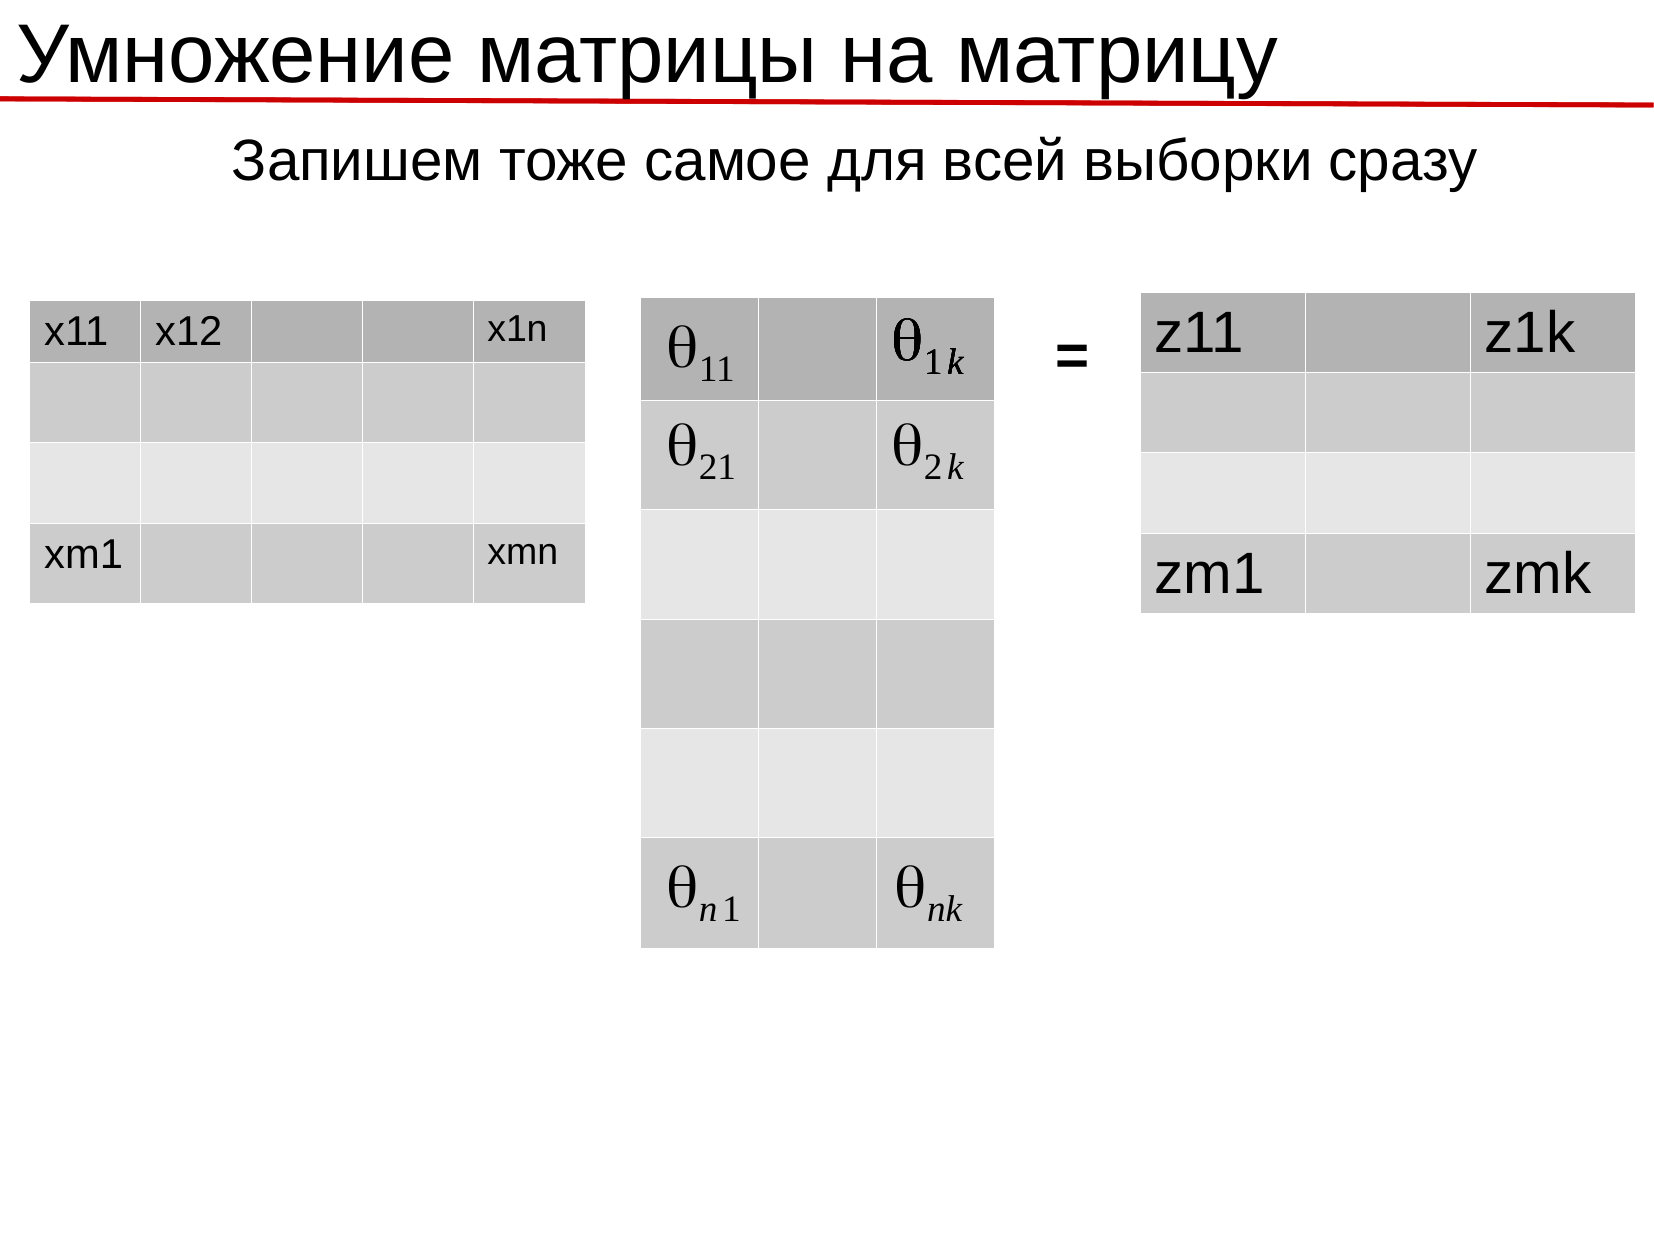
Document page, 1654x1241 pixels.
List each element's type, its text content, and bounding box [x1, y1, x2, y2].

table_cell [363, 363, 473, 442]
table_header z1k [1471, 293, 1635, 372]
table_cell [641, 510, 758, 619]
table_cell [641, 729, 758, 837]
table_header [759, 298, 876, 400]
table_cell [1471, 453, 1635, 533]
table_cell [1306, 534, 1470, 613]
table_cell [759, 620, 876, 728]
table_cell [252, 443, 362, 523]
table_cell [759, 729, 876, 837]
table_cell [759, 401, 876, 509]
table_header [363, 301, 473, 362]
table_cell [1141, 453, 1305, 533]
chart [660, 862, 747, 931]
table_header z11 [1141, 293, 1305, 372]
table_cell [1306, 373, 1470, 452]
table_cell [877, 401, 994, 509]
chart [885, 420, 973, 488]
table_cell xmn [474, 524, 585, 603]
table_cell [30, 363, 140, 442]
table_header [877, 298, 994, 400]
table_cell [641, 620, 758, 728]
table_cell [30, 443, 140, 523]
table_cell [877, 510, 994, 619]
chart [660, 420, 743, 488]
table_cell [363, 524, 473, 603]
table_header [1306, 293, 1470, 372]
chart [885, 315, 972, 383]
table_cell zmk [1471, 534, 1635, 613]
table_cell [877, 620, 994, 728]
text_box Запишем тоже самое для всей выборки сразу [165, 120, 1546, 202]
table_cell zm1 [1141, 534, 1305, 613]
table_header x12 [141, 301, 251, 362]
table_cell [474, 363, 585, 442]
text_box = [1040, 315, 1179, 395]
table_cell [759, 510, 876, 619]
table_cell [759, 838, 876, 948]
chart [888, 862, 972, 931]
table_cell [474, 443, 585, 523]
table_header [252, 301, 362, 362]
table_cell [877, 729, 994, 837]
table_cell [1141, 373, 1305, 452]
table_cell [1306, 453, 1470, 533]
table_cell [141, 524, 251, 603]
table_cell [363, 443, 473, 523]
table_cell xm1 [30, 524, 140, 603]
table_cell [641, 401, 758, 509]
table_cell [1471, 373, 1635, 452]
table_cell [252, 524, 362, 603]
table_cell [141, 443, 251, 523]
table_header x11 [30, 301, 140, 362]
table_cell [641, 838, 758, 948]
text_box Умножение матрицы на матрицу [1, 0, 1546, 202]
table_header [641, 298, 758, 400]
table_cell [877, 838, 994, 948]
table_cell [252, 363, 362, 442]
chart [660, 322, 741, 391]
table_header x1n [474, 301, 585, 362]
table_cell [141, 363, 251, 442]
